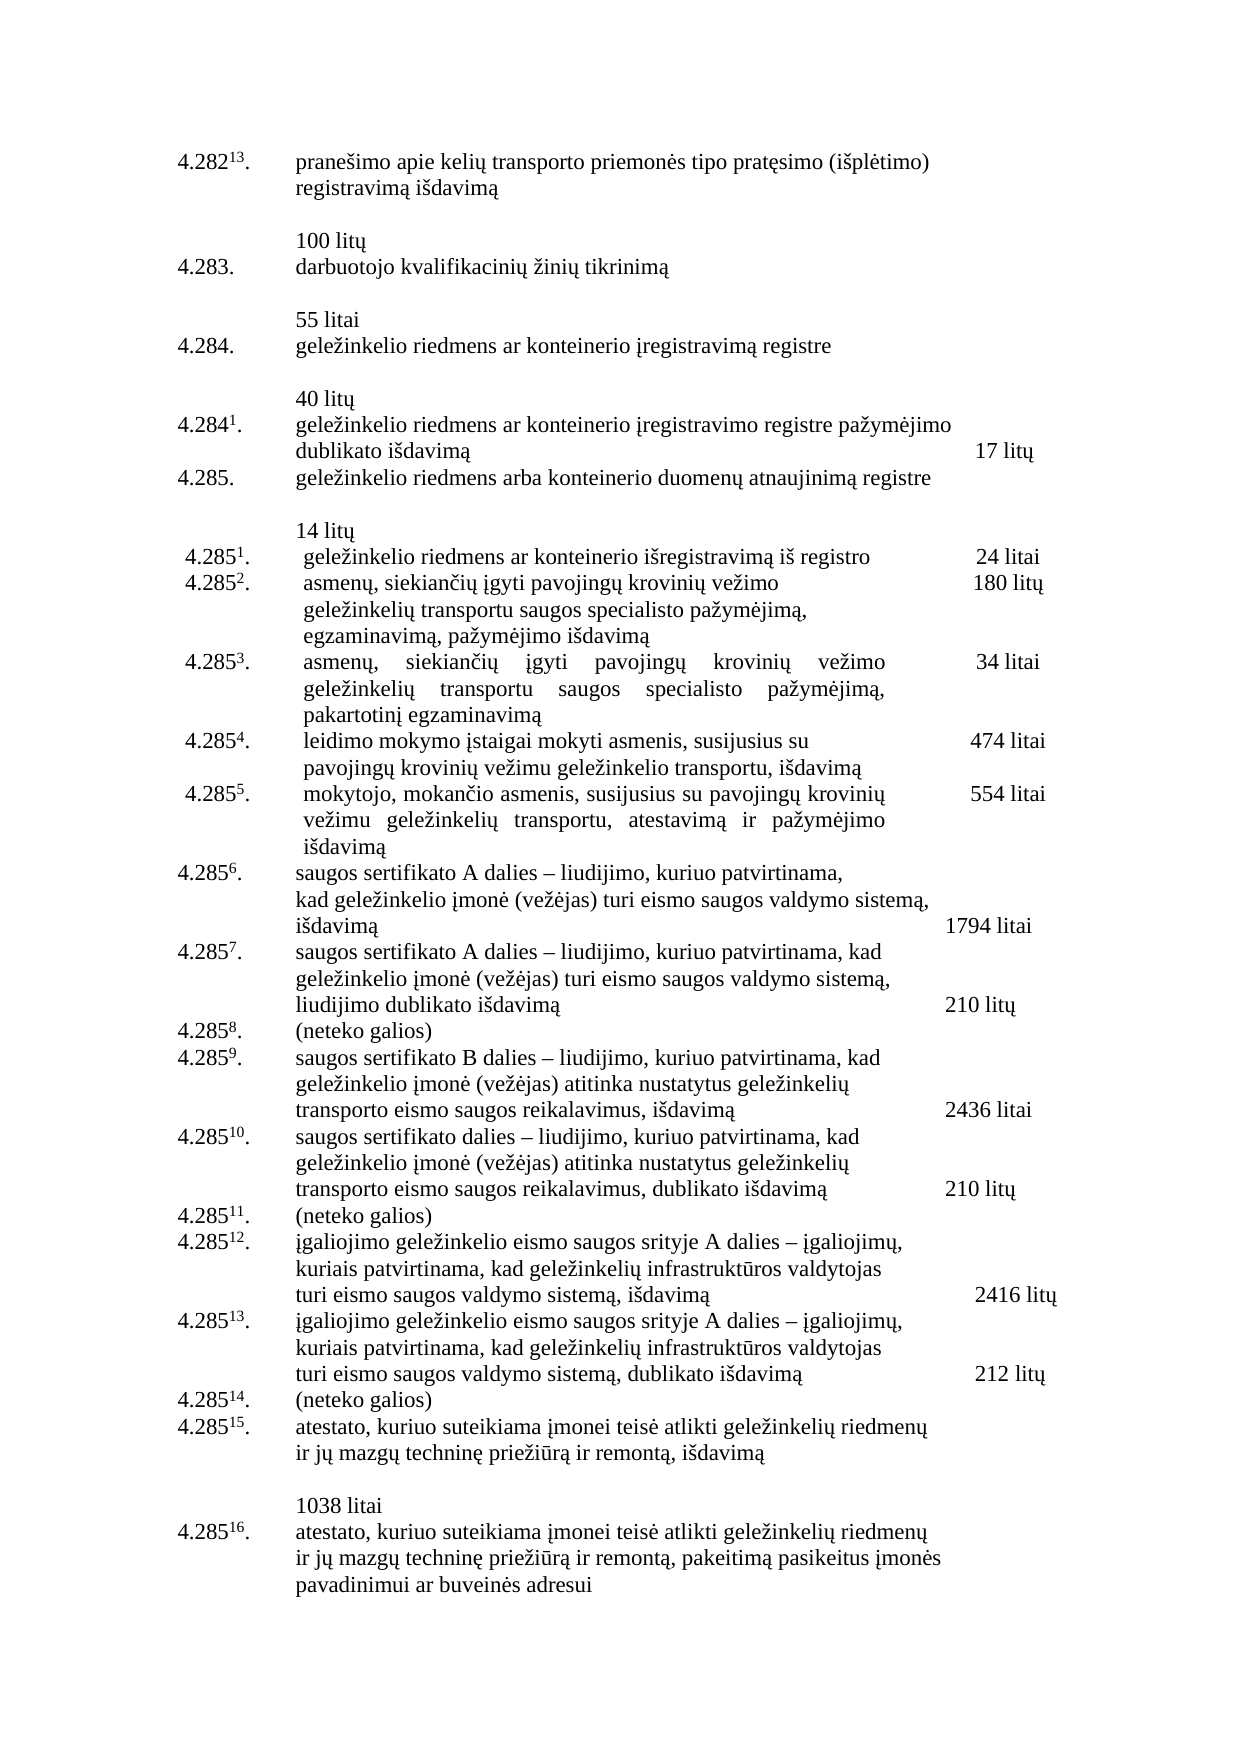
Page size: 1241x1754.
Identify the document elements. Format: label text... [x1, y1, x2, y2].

text kuriais patvirtinama, kad geležinkelių infrastruktūros valdytojas [177, 1254, 1122, 1281]
text 4.283. darbuotojo kvalifikacinių žinių tikrinimą 55 litai [177, 253, 945, 332]
text 4.2856. saugos sertifikato A dalies – liudijimo, kuriuo patvirtinama, kad geležinkelio įmonė (vežėjas) turi eismo saugos valdymo sistemą, išdavimą 1794 litai [177, 859, 1122, 938]
text 4.2857. saugos sertifikato A dalies – liudijimo, kuriuo patvirtinama, kad geležinkelio įmonė (vežėjas) turi eismo saugos valdymo sistemą, liudijimo dublikato išdavimą 210 litų [177, 938, 1122, 1017]
text 4.2858. (neteko galios) [177, 1017, 1122, 1044]
table_cell 4.2852. [174, 569, 292, 648]
table_cell leidimo mokymo įstaigai mokyti asmenis, susijusius su pavojingų krovinių vežimu geležinkelio transportu, išdavimą [292, 728, 897, 780]
text 4.28510. saugos sertifikato dalies – liudijimo, kuriuo patvirtinama, kad [177, 1123, 1122, 1149]
text 4.28516. atestato, kuriuo suteikiama įmonei teisė atlikti geležinkelių riedmenų ir jų mazgų techninę priežiūrą ir remontą, pakeitimą pasikeitus įmonės pavadinimui ar buveinės adresui [177, 1518, 945, 1597]
text geležinkelio įmonė (vežėjas) atitinka nustatytus geležinkelių [177, 1070, 1122, 1096]
table_cell mokytojo, mokančio asmenis, susijusius su pavojingų krovinių vežimu geležinkelių transportu, atestavimą ir pažymėjimo išdavimą [292, 780, 897, 859]
text 4.28513. įgaliojimo geležinkelio eismo saugos srityje A dalies – įgaliojimų, [177, 1307, 1122, 1334]
table_cell 554 litai [897, 780, 1119, 859]
table_header 4.2851. [174, 543, 292, 569]
text kuriais patvirtinama, kad geležinkelių infrastruktūros valdytojas [177, 1334, 1122, 1360]
text geležinkelio įmonė (vežėjas) atitinka nustatytus geležinkelių [177, 1149, 1122, 1176]
text 4.28511. (neteko galios) [177, 1202, 1122, 1228]
table_cell 4.2853. [174, 649, 292, 727]
table_header 24 litai [897, 543, 1119, 569]
text 4.28515. atestato, kuriuo suteikiama įmonei teisė atlikti geležinkelių riedmenų ir jų mazgų techninę priežiūrą ir remontą, išdavimą 1038 litai [177, 1413, 945, 1518]
text dublikato išdavimą 17 litų [177, 438, 1122, 464]
text 4.284. geležinkelio riedmens ar konteinerio įregistravimą registre 40 litų [177, 332, 945, 411]
text 4.28213. pranešimo apie kelių transporto priemonės tipo pratęsimo (išplėtimo) registravimą išdavimą 100 litų [177, 148, 945, 253]
table_header geležinkelio riedmens ar konteinerio išregistravimą iš registro [292, 543, 897, 569]
text transporto eismo saugos reikalavimus, dublikato išdavimą 210 litų [177, 1176, 1122, 1202]
text turi eismo saugos valdymo sistemą, dublikato išdavimą 212 litų [177, 1360, 1122, 1386]
text 4.285. geležinkelio riedmens arba konteinerio duomenų atnaujinimą registre 14 litų [177, 464, 945, 543]
table_cell 4.2854. [174, 728, 292, 780]
table_cell asmenų, siekiančių įgyti pavojingų krovinių vežimo geležinkelių transportu saugos specialisto pažymėjimą, pakartotinį egzaminavimą [292, 649, 897, 727]
text 4.2859. saugos sertifikato B dalies – liudijimo, kuriuo patvirtinama, kad [177, 1044, 1122, 1070]
table_cell 4.2855. [174, 780, 292, 859]
text 4.28514. (neteko galios) [177, 1386, 1122, 1413]
text turi eismo saugos valdymo sistemą, išdavimą 2416 litų [177, 1281, 1122, 1307]
text transporto eismo saugos reikalavimus, išdavimą 2436 litai [177, 1096, 1122, 1123]
text 4.2841. geležinkelio riedmens ar konteinerio įregistravimo registre pažymėjimo [177, 411, 1122, 438]
table_cell 34 litai [897, 649, 1119, 727]
table_cell 474 litai [897, 728, 1119, 780]
table_cell asmenų, siekiančių įgyti pavojingų krovinių vežimo geležinkelių transportu saugos specialisto pažymėjimą, egzaminavimą, pažymėjimo išdavimą [292, 569, 897, 648]
table_cell 180 litų [897, 569, 1119, 648]
text 4.28512. įgaliojimo geležinkelio eismo saugos srityje A dalies – įgaliojimų, [177, 1228, 1122, 1254]
